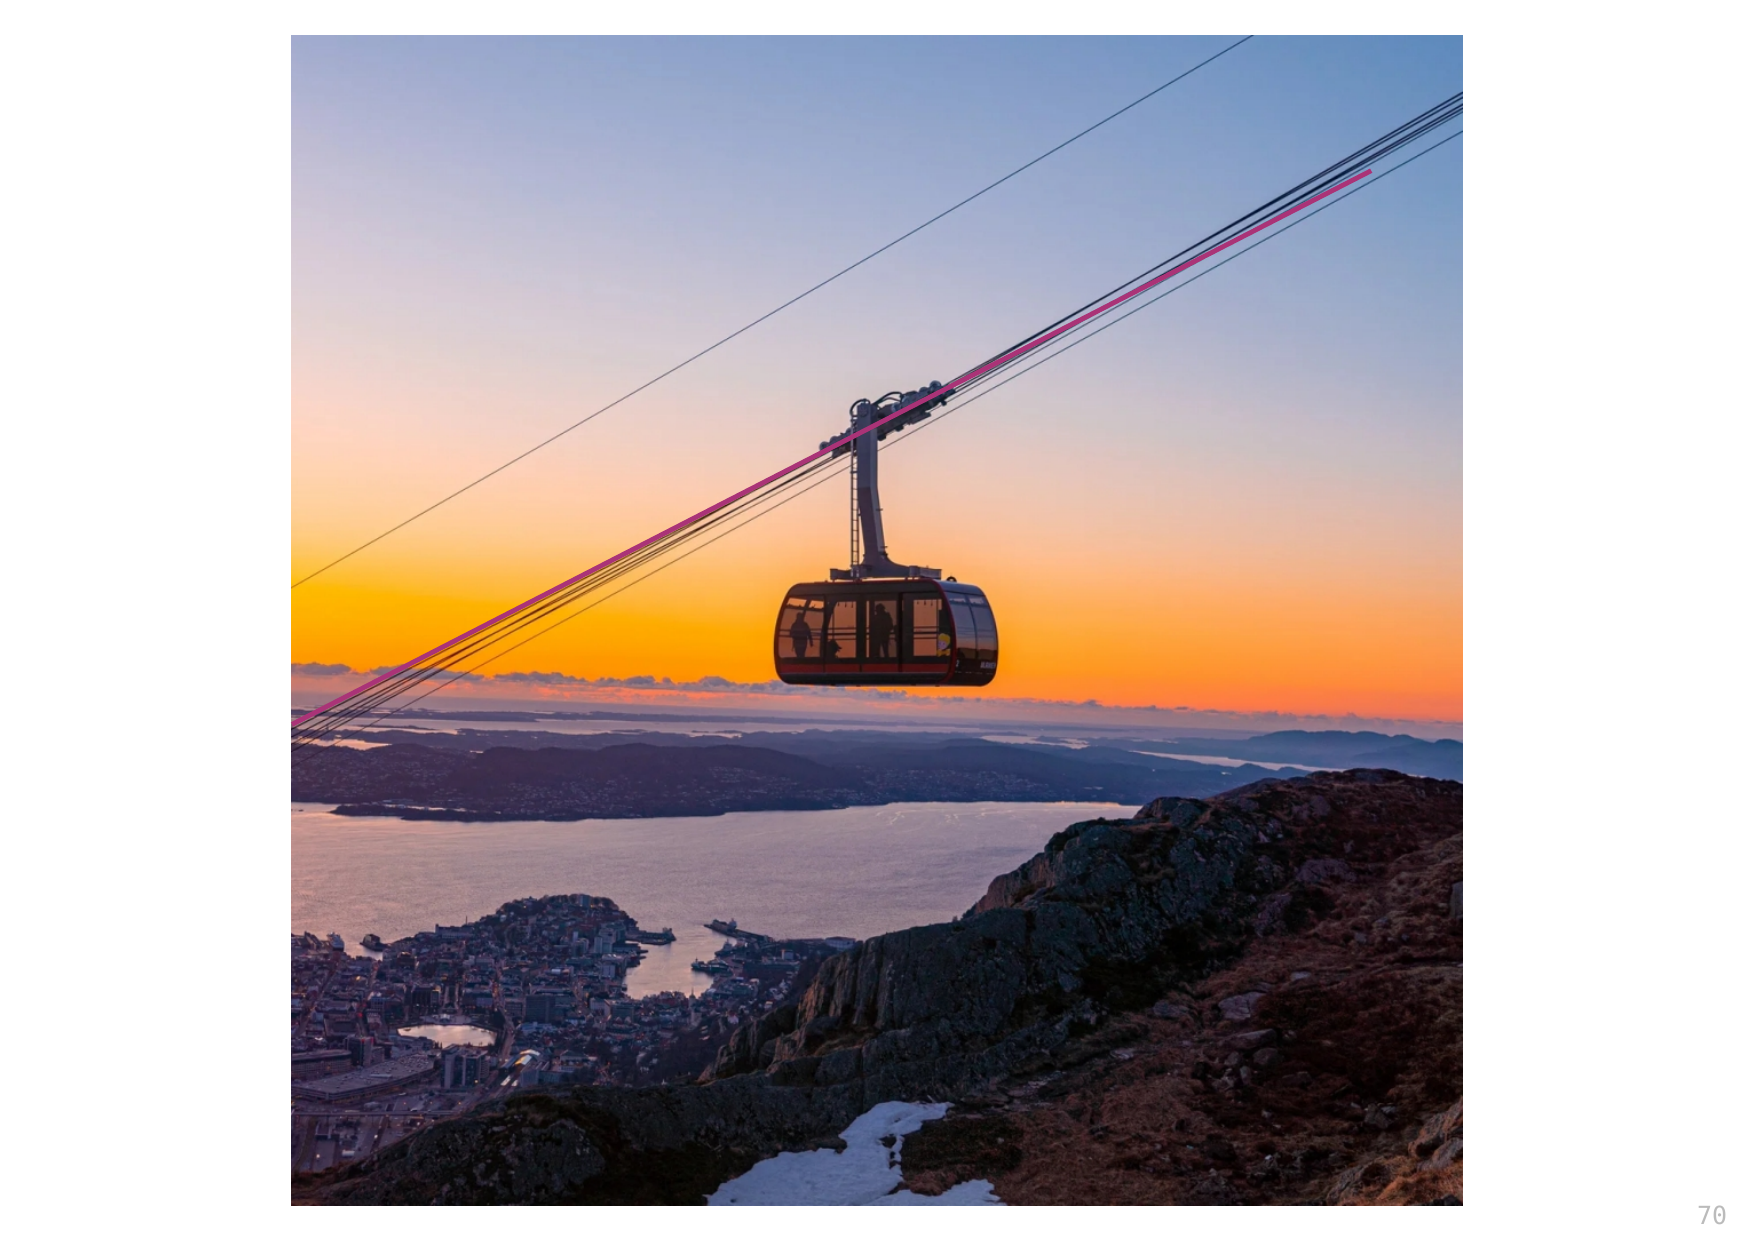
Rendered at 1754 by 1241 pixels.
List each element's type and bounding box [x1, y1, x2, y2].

picture [291, 35, 1463, 1206]
